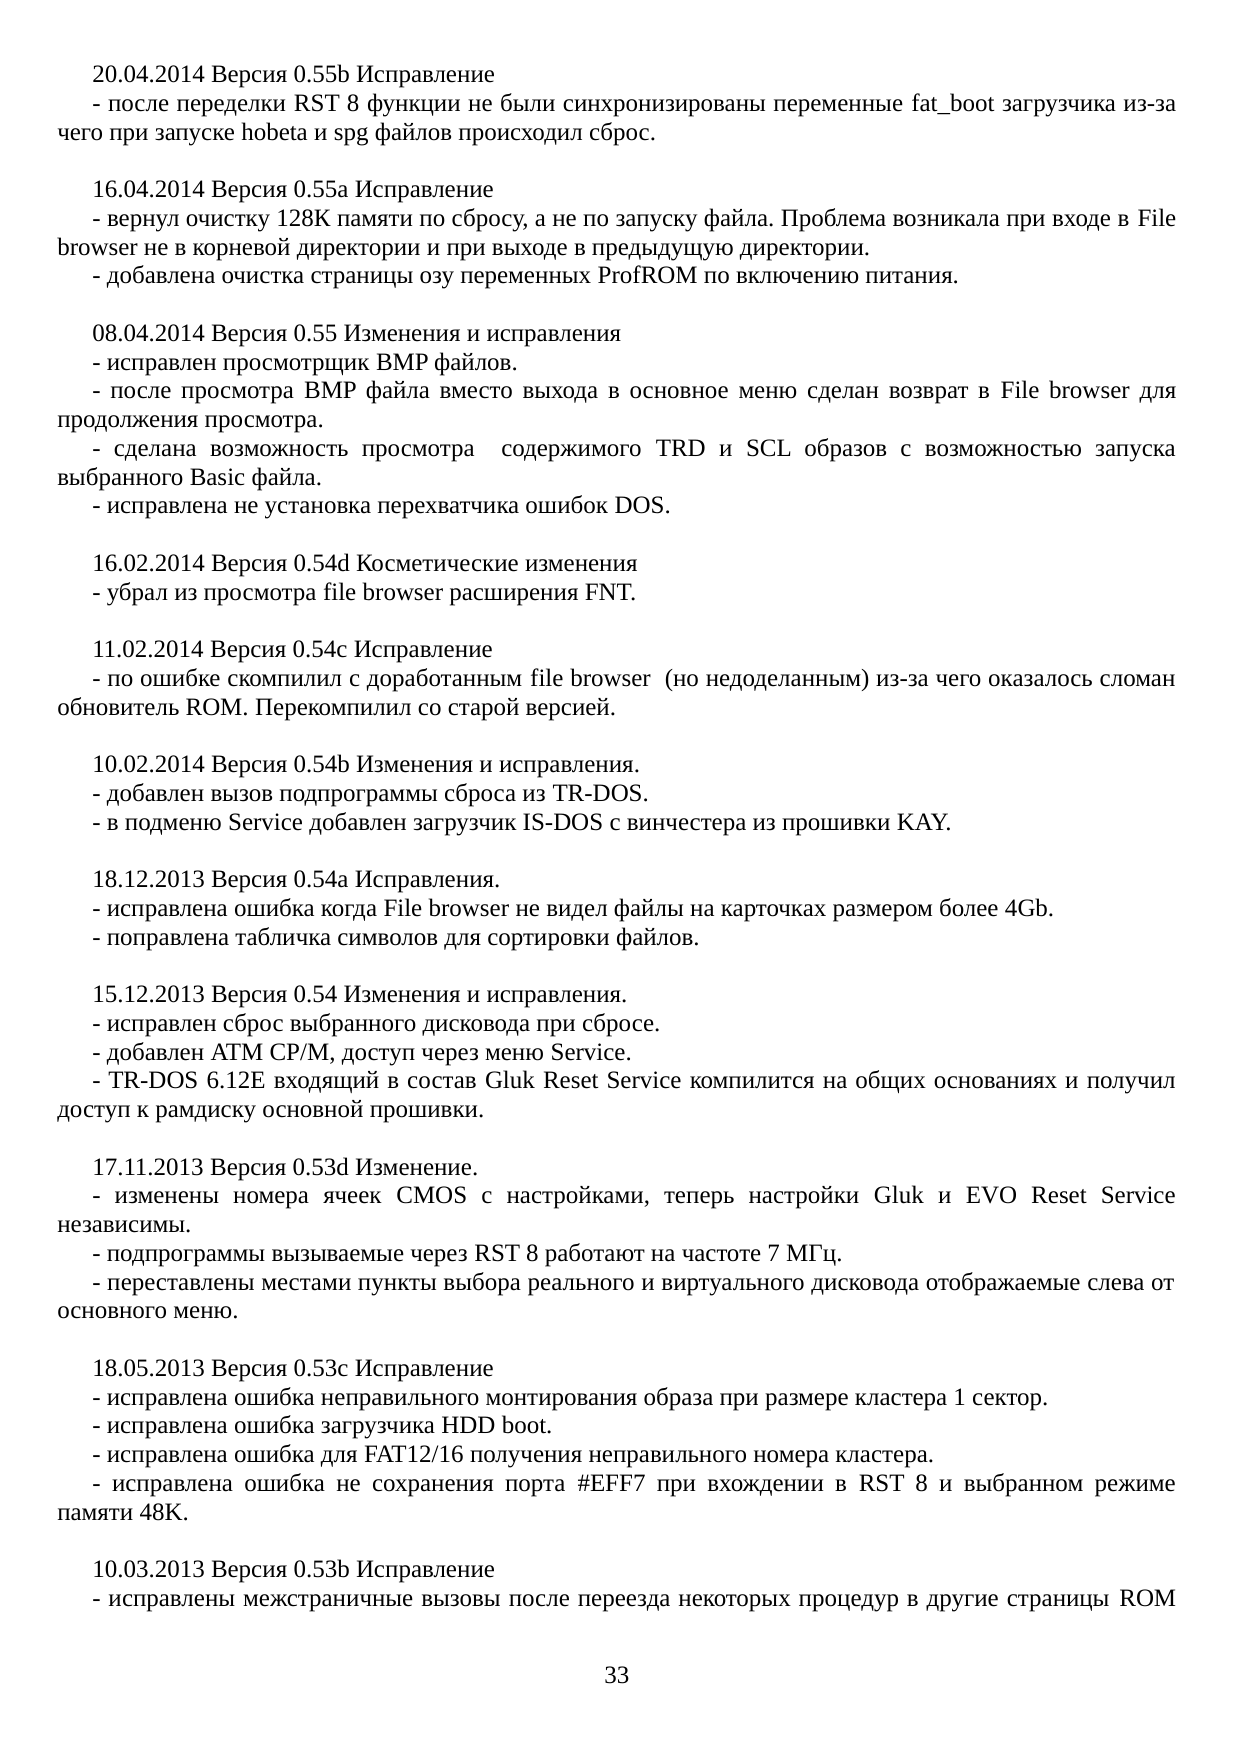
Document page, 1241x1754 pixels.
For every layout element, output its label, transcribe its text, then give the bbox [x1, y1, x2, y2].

text - вернул очистку 128К памяти по сбросу, а не по запуску файла. Проблема возникала при входе в File browser не в корневой директории и при выходе в предыдущую директории. [57, 203, 1176, 261]
text - в подменю Service добавлен загрузчик IS-DOS с винчестера из прошивки KAY. [57, 807, 1176, 836]
text - исправлен сброс выбранного дисковода при сбросе. [57, 1008, 1176, 1037]
text - добавлен ATM CP/M, доступ через меню Service. [57, 1037, 1176, 1066]
text 16.02.2014 Версия 0.54d Косметические изменения [57, 548, 1176, 577]
text - исправлена ошибка загрузчика HDD boot. [57, 1411, 1176, 1439]
text 10.02.2014 Версия 0.54b Изменения и исправления. [57, 749, 1176, 778]
text - исправлена ошибка не сохранения порта #EFF7 при вхождении в RST 8 и выбранном режиме памяти 48K. [57, 1468, 1176, 1526]
text 18.05.2013 Версия 0.53c Исправление [57, 1353, 1176, 1382]
text - изменены номера ячеек CMOS с настройками, теперь настройки Gluk и EVO Reset Service независимы. [57, 1181, 1176, 1238]
text - исправлена ошибка неправильного монтирования образа при размере кластера 1 сектор. [57, 1382, 1176, 1411]
text 16.04.2014 Версия 0.55a Исправление [57, 174, 1176, 203]
text - добавлен вызов подпрограммы сброса из TR-DOS. [57, 778, 1176, 807]
text 15.12.2013 Версия 0.54 Изменения и исправления. [57, 979, 1176, 1008]
text - исправлена ошибка для FAT12/16 получения неправильного номера кластера. [57, 1439, 1176, 1468]
text 18.12.2013 Версия 0.54a Исправления. [57, 864, 1176, 893]
text - после переделки RST 8 функции не были синхронизированы переменные fat_boot загрузчика из-за чего при запуске hobeta и spg файлов происходил сброс. [57, 88, 1176, 146]
text - исправлены межстраничные вызовы после переезда некоторых процедур в другие страницы ROM [57, 1583, 1176, 1612]
text - убрал из просмотра file browser расширения FNT. [57, 577, 1176, 606]
text - поправлена табличка символов для сортировки файлов. [57, 922, 1176, 951]
text - исправлен просмотрщик BMP файлов. [57, 347, 1176, 376]
text 20.04.2014 Версия 0.55b Исправление [57, 59, 1176, 88]
text 08.04.2014 Версия 0.55 Изменения и исправления [57, 318, 1176, 347]
text - переставлены местами пункты выбора реального и виртуального дисковода отображаемые слева от основного меню. [57, 1267, 1176, 1324]
text 10.03.2013 Версия 0.53b Исправление [57, 1554, 1176, 1583]
text - сделана возможность просмотра содержимого TRD и SCL образов с возможностью запуска выбранного Basic файла. [57, 433, 1176, 491]
text - подпрограммы вызываемые через RST 8 работают на частоте 7 МГц. [57, 1238, 1176, 1267]
text - исправлена ошибка когда File browser не видел файлы на карточках размером более 4Gb. [57, 893, 1176, 922]
text 17.11.2013 Версия 0.53d Изменение. [57, 1152, 1176, 1181]
text - после просмотра BMP файла вместо выхода в основное меню сделан возврат в File browser для продолжения просмотра. [57, 376, 1176, 433]
text 11.02.2014 Версия 0.54c Исправление [57, 634, 1176, 663]
text - по ошибке скомпилил с доработанным file browser (но недоделанным) из-за чего оказалось сломан обновитель ROM. Перекомпилил со старой версией. [57, 663, 1176, 721]
text - добавлена очистка страницы озу переменных ProfROM по включению питания. [57, 261, 1176, 289]
text - исправлена не установка перехватчика ошибок DOS. [57, 491, 1176, 519]
text - TR-DOS 6.12E входящий в состав Gluk Reset Service компилится на общих основаниях и получил доступ к рамдиску основной прошивки. [57, 1066, 1176, 1123]
